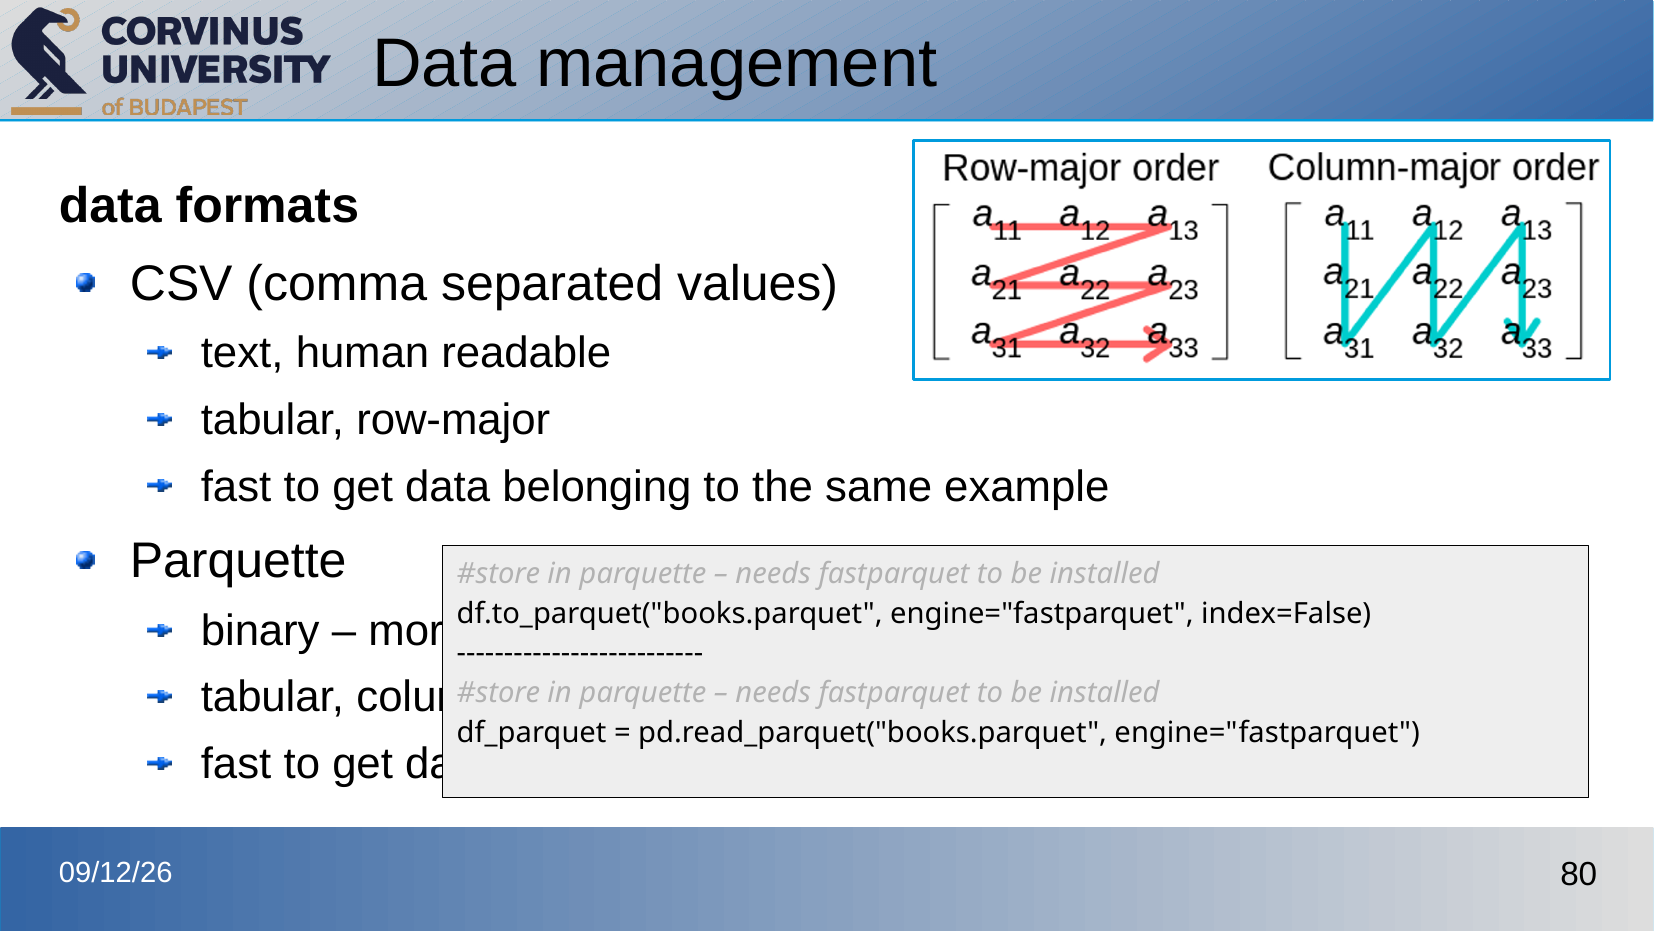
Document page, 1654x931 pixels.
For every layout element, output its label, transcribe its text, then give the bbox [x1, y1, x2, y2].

title Data management [372, 23, 1625, 103]
picture [916, 143, 1608, 377]
text_box #store in parquette – needs fastparquet to be installed df.to_parquet("books.parquet", engine="fastparquet", index=False) -------------------------- #store in parquette – needs fastparquet to be installed df_parquet = pd.read_parquet("books.parquet", engine="fastparquet") [442, 545, 1589, 798]
list data formats CSV (comma separated values) text, human readable tabular, row-major fast to get data belonging to the same example Parquette binary – more compact, but not human readable tabular, column major fast to get data belonging to the same feature [59, 177, 1595, 768]
picture [11, 7, 331, 115]
